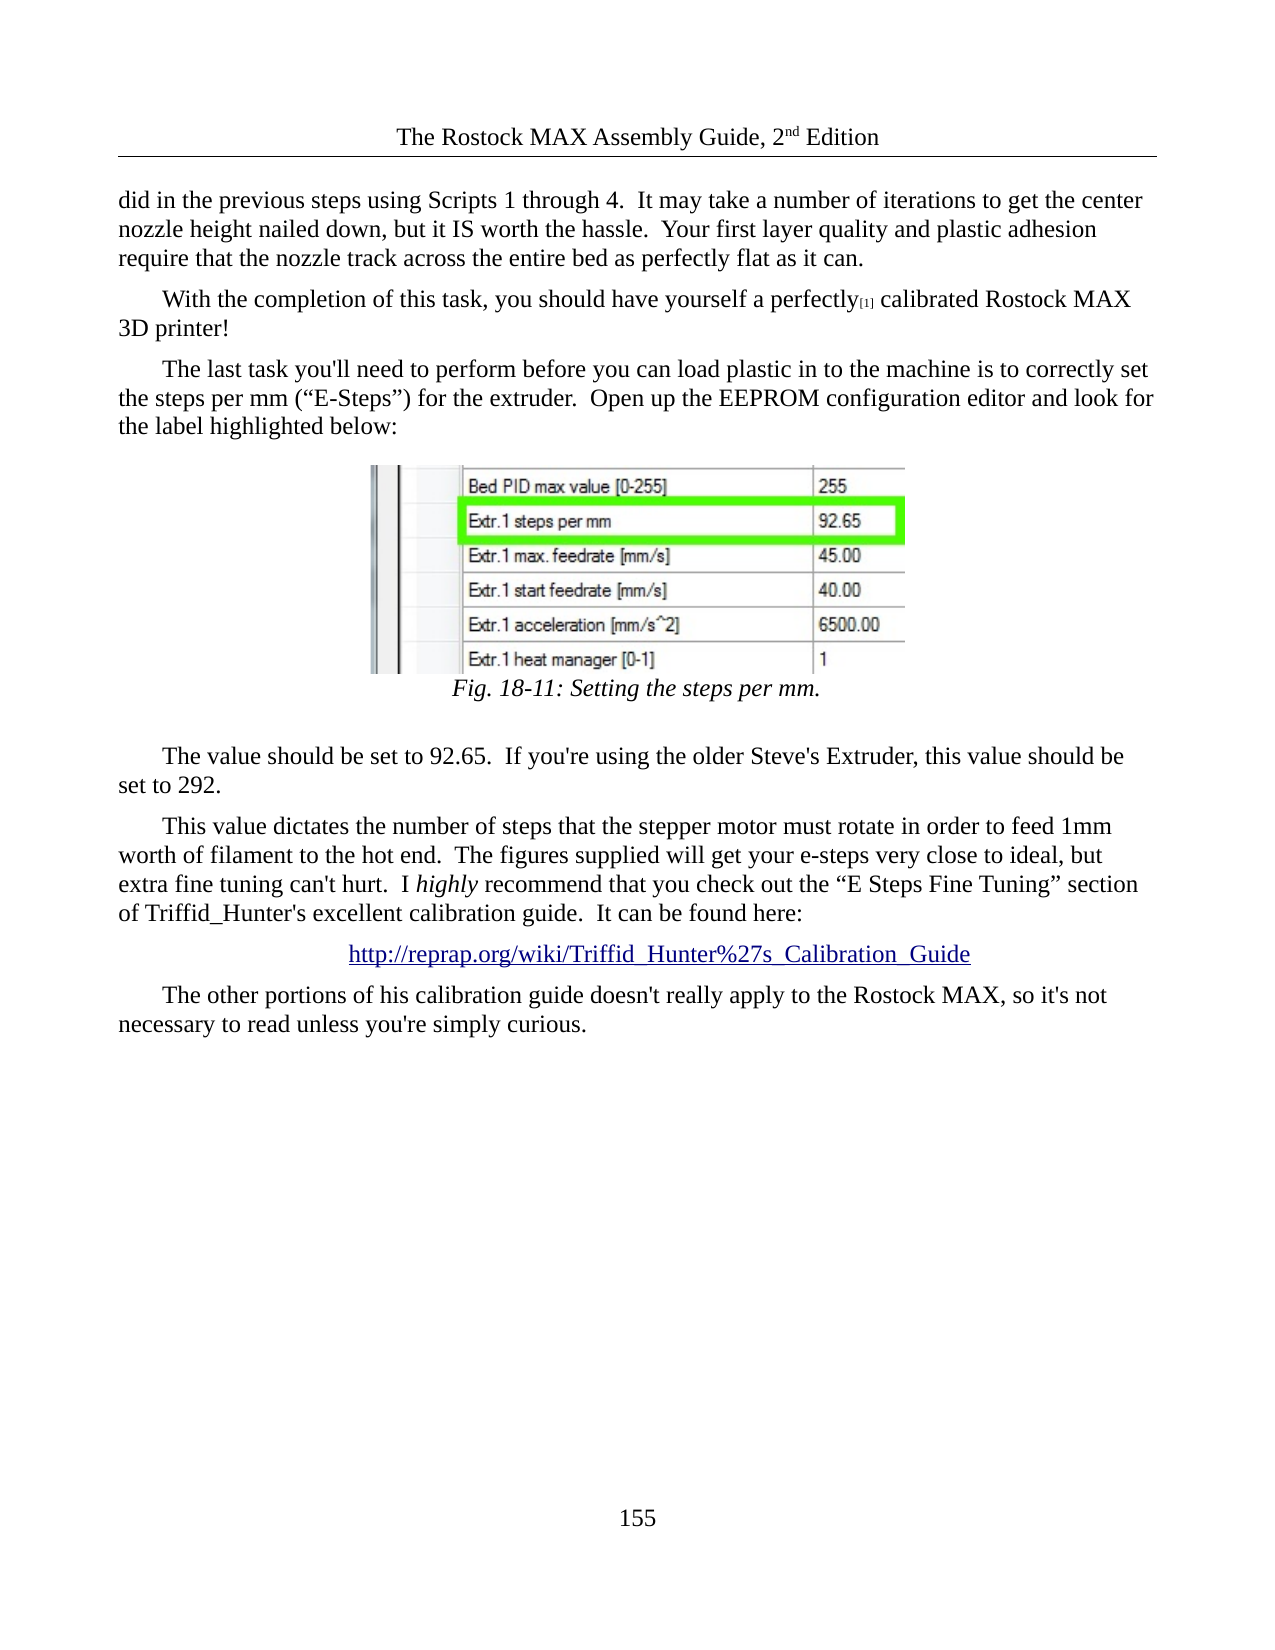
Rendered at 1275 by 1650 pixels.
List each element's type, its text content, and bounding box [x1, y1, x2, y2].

text The value should be set to 92.65. If you're using the older Steve's Extruder, this value should be set to 292. [118, 741, 1157, 799]
text The last task you'll need to perform before you can load plastic in to the machine is to correctly set the steps per mm (“E-Steps”) for the extruder. Open up the EEPROM configuration editor and look for the label highlighted below: [118, 354, 1157, 440]
text Fig. 18-11: Setting the steps per mm. [370, 674, 905, 702]
text The other portions of his calibration guide doesn't really apply to the Rostock MAX, so it's not necessary to read unless you're simply curious. [118, 980, 1157, 1038]
text With the completion of this task, you should have yourself a perfectly[1] calibrated Rostock MAX 3D printer! [118, 284, 1157, 341]
text did in the previous steps using Scripts 1 through 4. It may take a number of iterations to get the center nozzle height nailed down, but it IS worth the hassle. Your first layer quality and plastic adhesion require that the nozzle track across the entire bed as perfectly flat as it can. [118, 185, 1157, 271]
text This value dictates the number of steps that the stepper motor must rotate in order to feed 1mm worth of filament to the hot end. The figures supplied will get your e-steps very close to ideal, but extra fine tuning can't hurt. I highly recommend that you check out the “E Steps Fine Tuning” section of Triffid_Hunter's excellent calibration guide. It can be found here: [118, 811, 1157, 926]
text http://reprap.org/wiki/Triffid_Hunter%27s_Calibration_Guide [118, 939, 1157, 968]
picture [370, 465, 905, 674]
